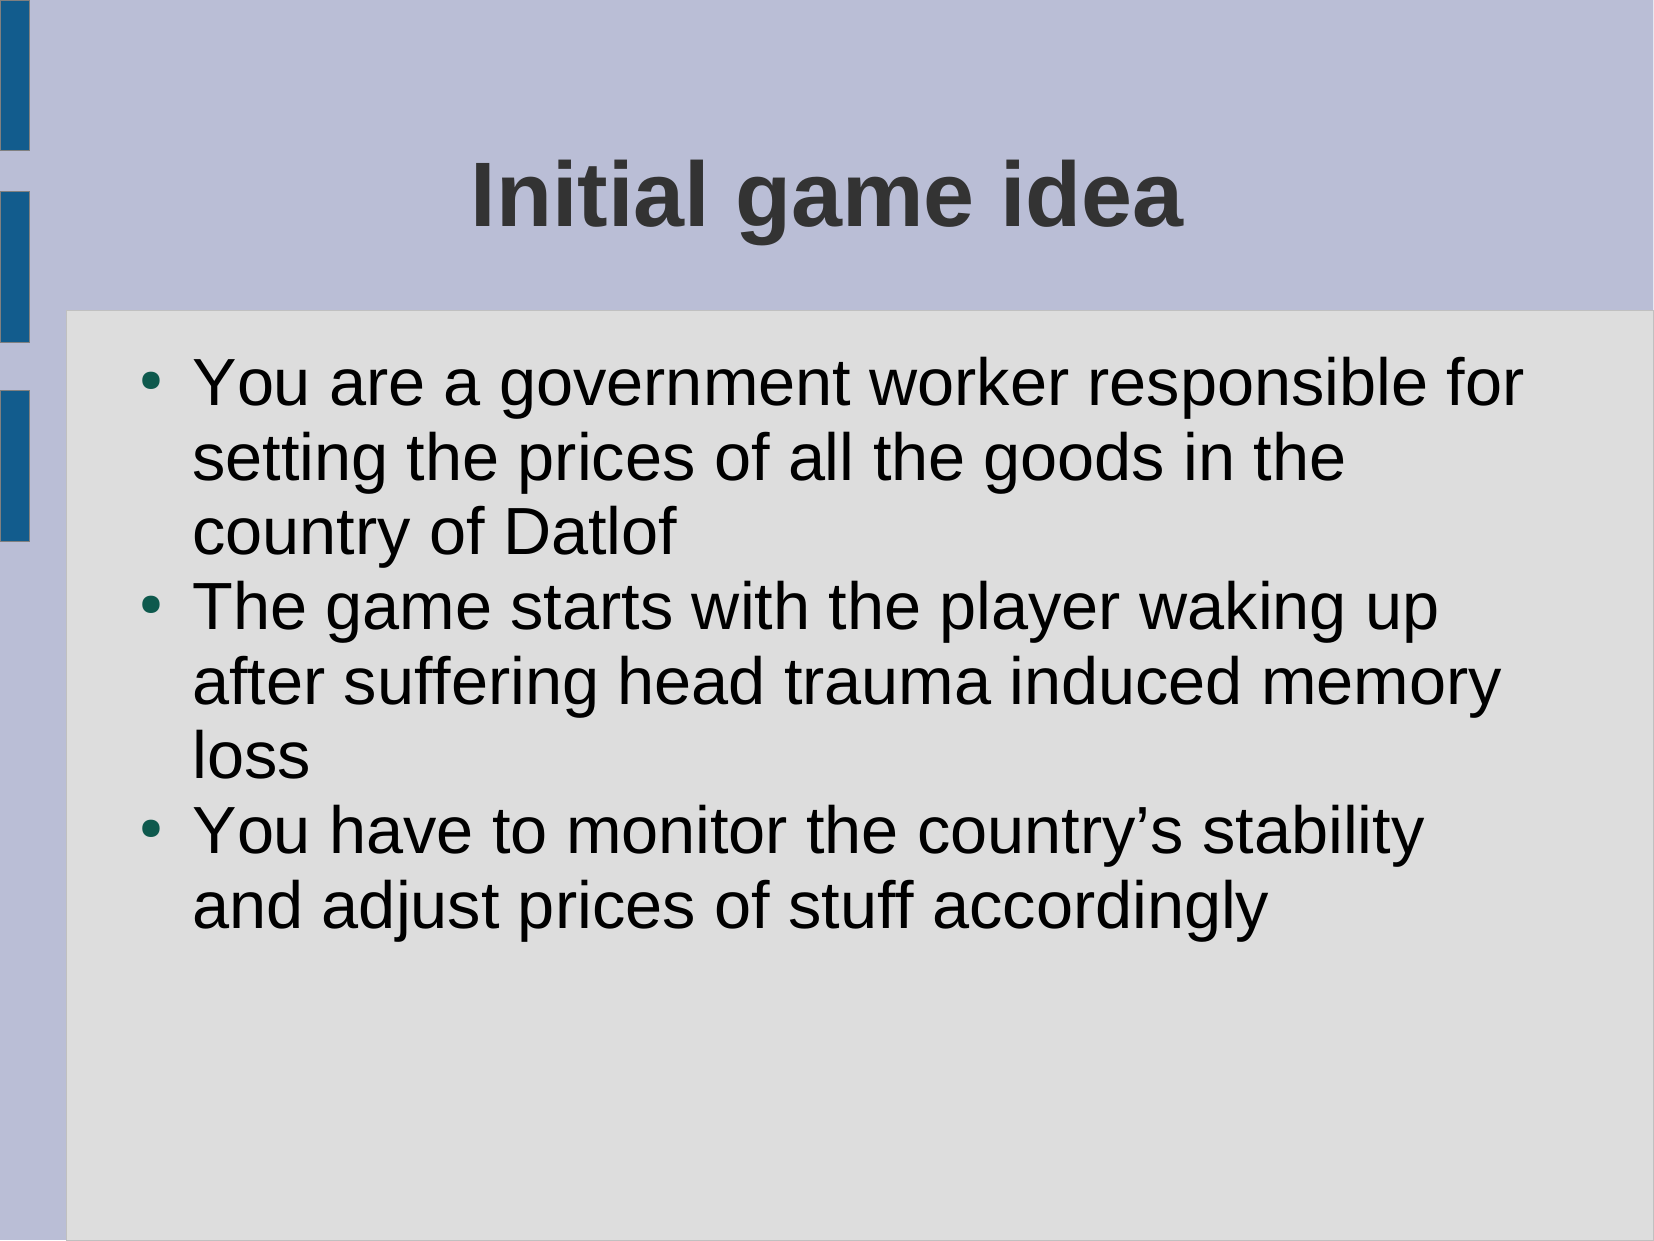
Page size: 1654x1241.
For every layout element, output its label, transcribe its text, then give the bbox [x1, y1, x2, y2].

title Initial game idea [121, 91, 1534, 299]
list You are a government worker responsible for setting the prices of all the goods in the country of Datlof The game starts with the player waking up after suffering head trauma induced memory loss You have to monitor the country’s stability and adjust prices of stuff accordingly [121, 344, 1534, 1071]
